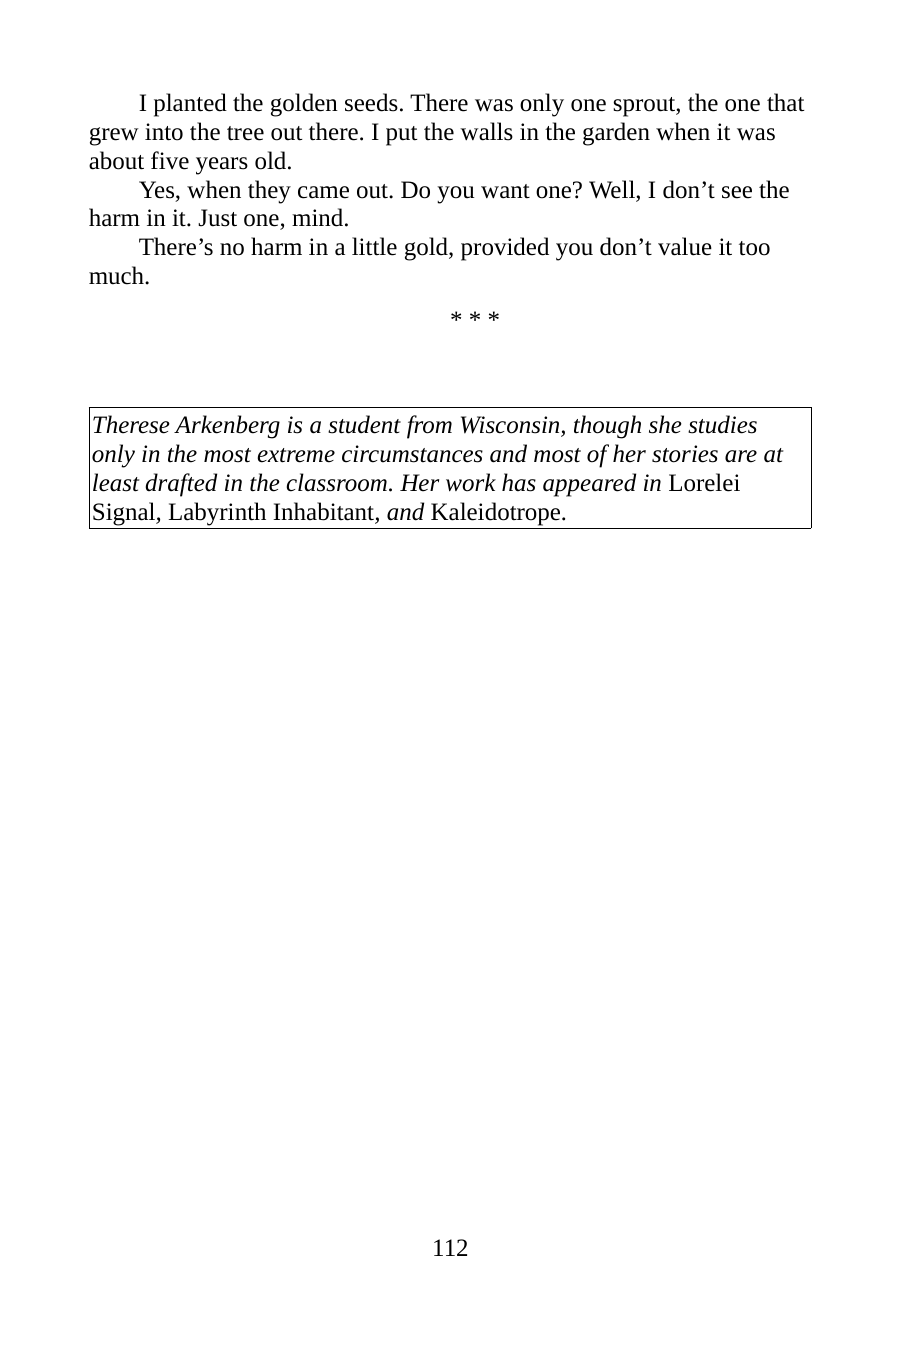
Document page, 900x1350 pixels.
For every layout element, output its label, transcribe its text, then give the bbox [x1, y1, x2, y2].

text Therese Arkenberg is a student from Wisconsin, though she studies only in the most extreme circumstances and most of her stories are at least drafted in the classroom. Her work has appeared in Lorelei Signal, Labyrinth Inhabitant, and Kaleidotrope. [90, 408, 811, 528]
text There’s no harm in a little gold, provided you don’t value it too much. [88, 232, 811, 290]
text I planted the golden seeds. There was only one sprout, the one that grew into the tree out there. I put the walls in the garden when it was about five years old. [88, 88, 811, 175]
text Yes, when they came out. Do you want one? Well, I don’t see the harm in it. Just one, mind. [88, 175, 811, 232]
text * * * [88, 305, 811, 333]
